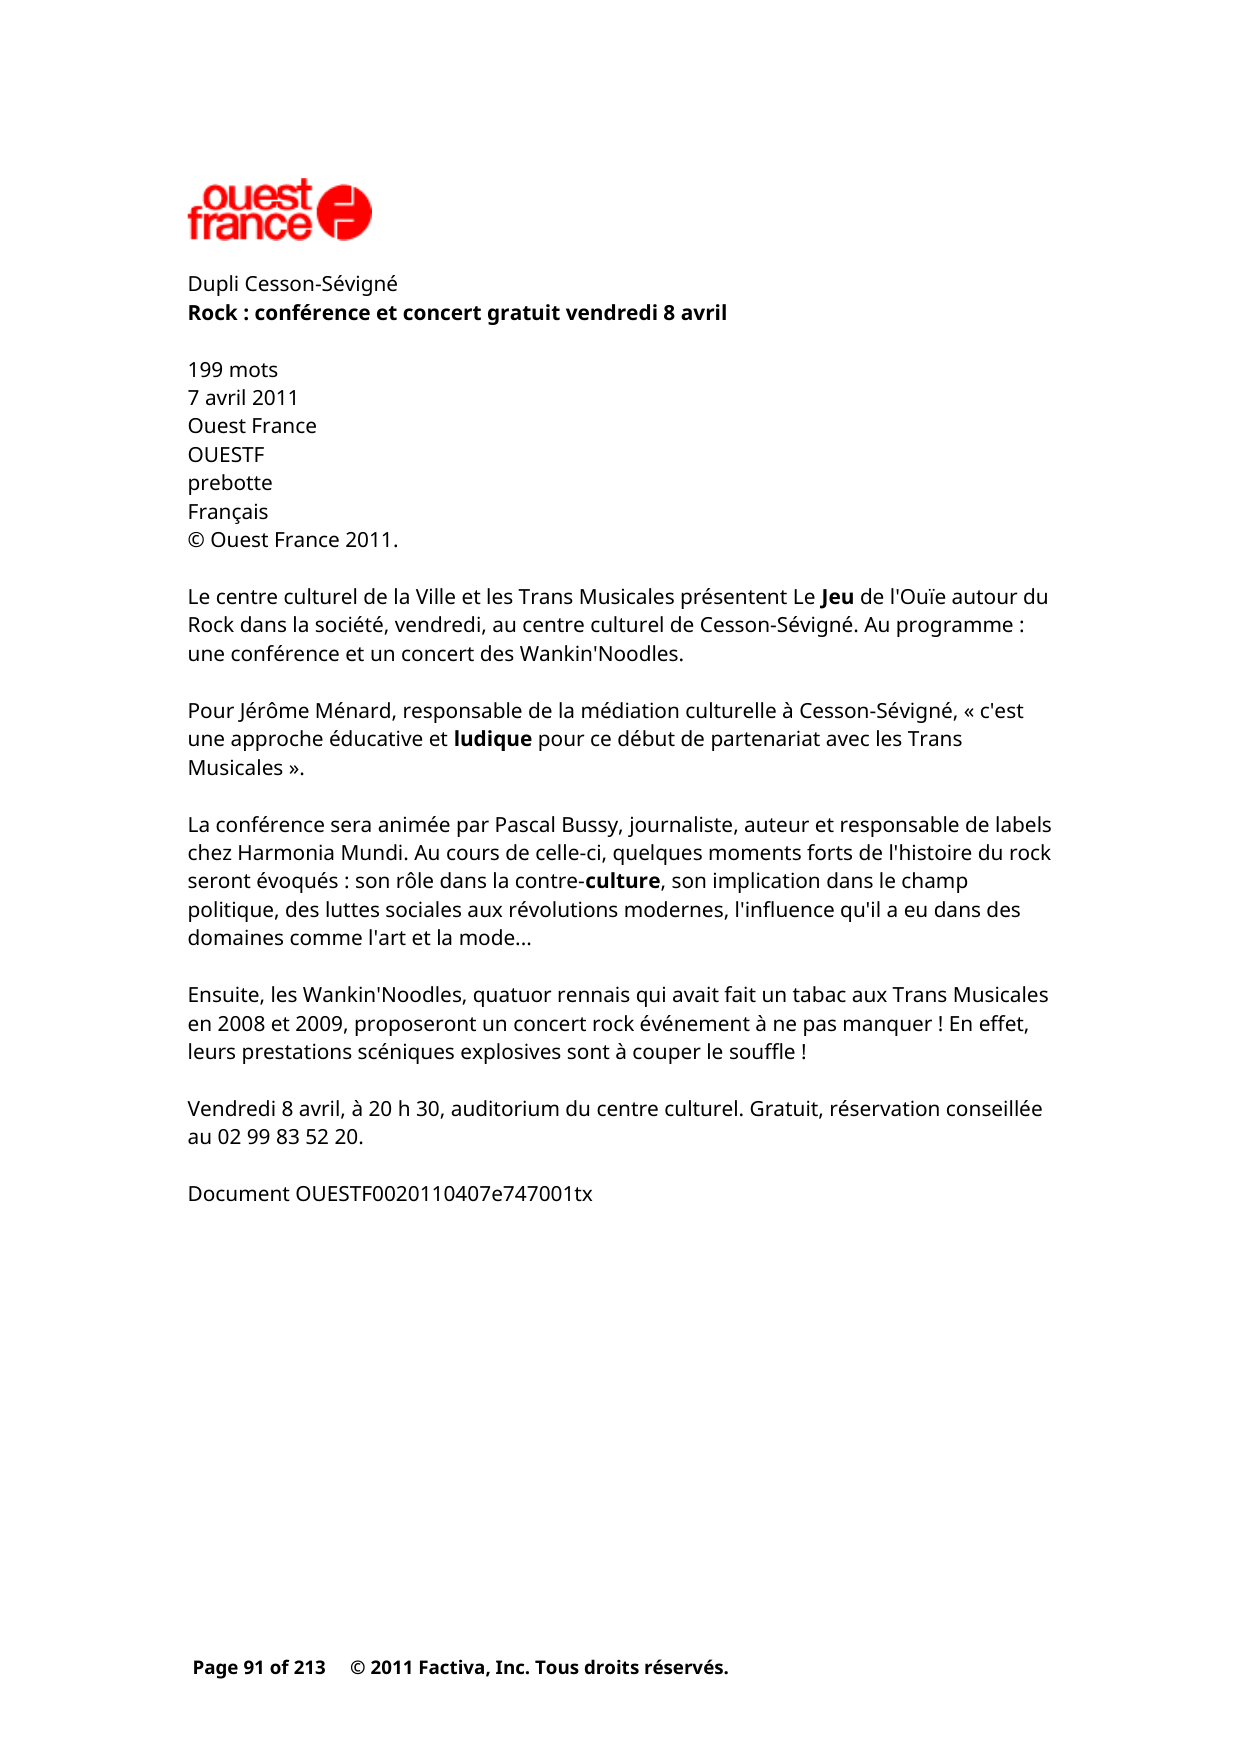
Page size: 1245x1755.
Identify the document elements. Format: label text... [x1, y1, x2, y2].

text Document OUESTF0020110407e747001tx [187, 1179, 1057, 1208]
text © Ouest France 2011. [187, 525, 1057, 554]
text Ensuite, les Wankin'Noodles, quatuor rennais qui avait fait un tabac aux Trans Musicales en 2008 et 2009, proposeront un concert rock événement à ne pas manquer ! En effet, leurs prestations scéniques explosives sont à couper le souffle ! [187, 980, 1057, 1066]
picture [187, 178, 372, 241]
text Vendredi 8 avril, à 20 h 30, auditorium du centre culturel. Gratuit, réservation conseillée au 02 99 83 52 20. [187, 1094, 1057, 1151]
text Français [187, 497, 1057, 525]
text Ouest France [187, 412, 1057, 440]
text 7 avril 2011 [187, 383, 1057, 412]
text prebotte [187, 468, 1057, 497]
text Le centre culturel de la Ville et les Trans Musicales présentent Le Jeu de l'Ouïe autour du Rock dans la société, vendredi, au centre culturel de Cesson-Sévigné. Au programme : une conférence et un concert des Wankin'Noodles. [187, 582, 1057, 667]
text Pour Jérôme Ménard, responsable de la médiation culturelle à Cesson-Sévigné, « c'est une approche éducative et ludique pour ce début de partenariat avec les Trans Musicales ». [187, 696, 1057, 781]
text La conférence sera animée par Pascal Bussy, journaliste, auteur et responsable de labels chez Harmonia Mundi. Au cours de celle-ci, quelques moments forts de l'histoire du rock seront évoqués : son rôle dans la contre-culture, son implication dans le champ politique, des luttes sociales aux révolutions modernes, l'influence qu'il a eu dans des domaines comme l'art et la mode... [187, 810, 1057, 952]
text OUESTF [187, 440, 1057, 468]
text Rock : conférence et concert gratuit vendredi 8 avril [187, 298, 1057, 326]
text Dupli Cesson-Sévigné [187, 269, 1057, 298]
text 199 mots [187, 355, 1057, 383]
